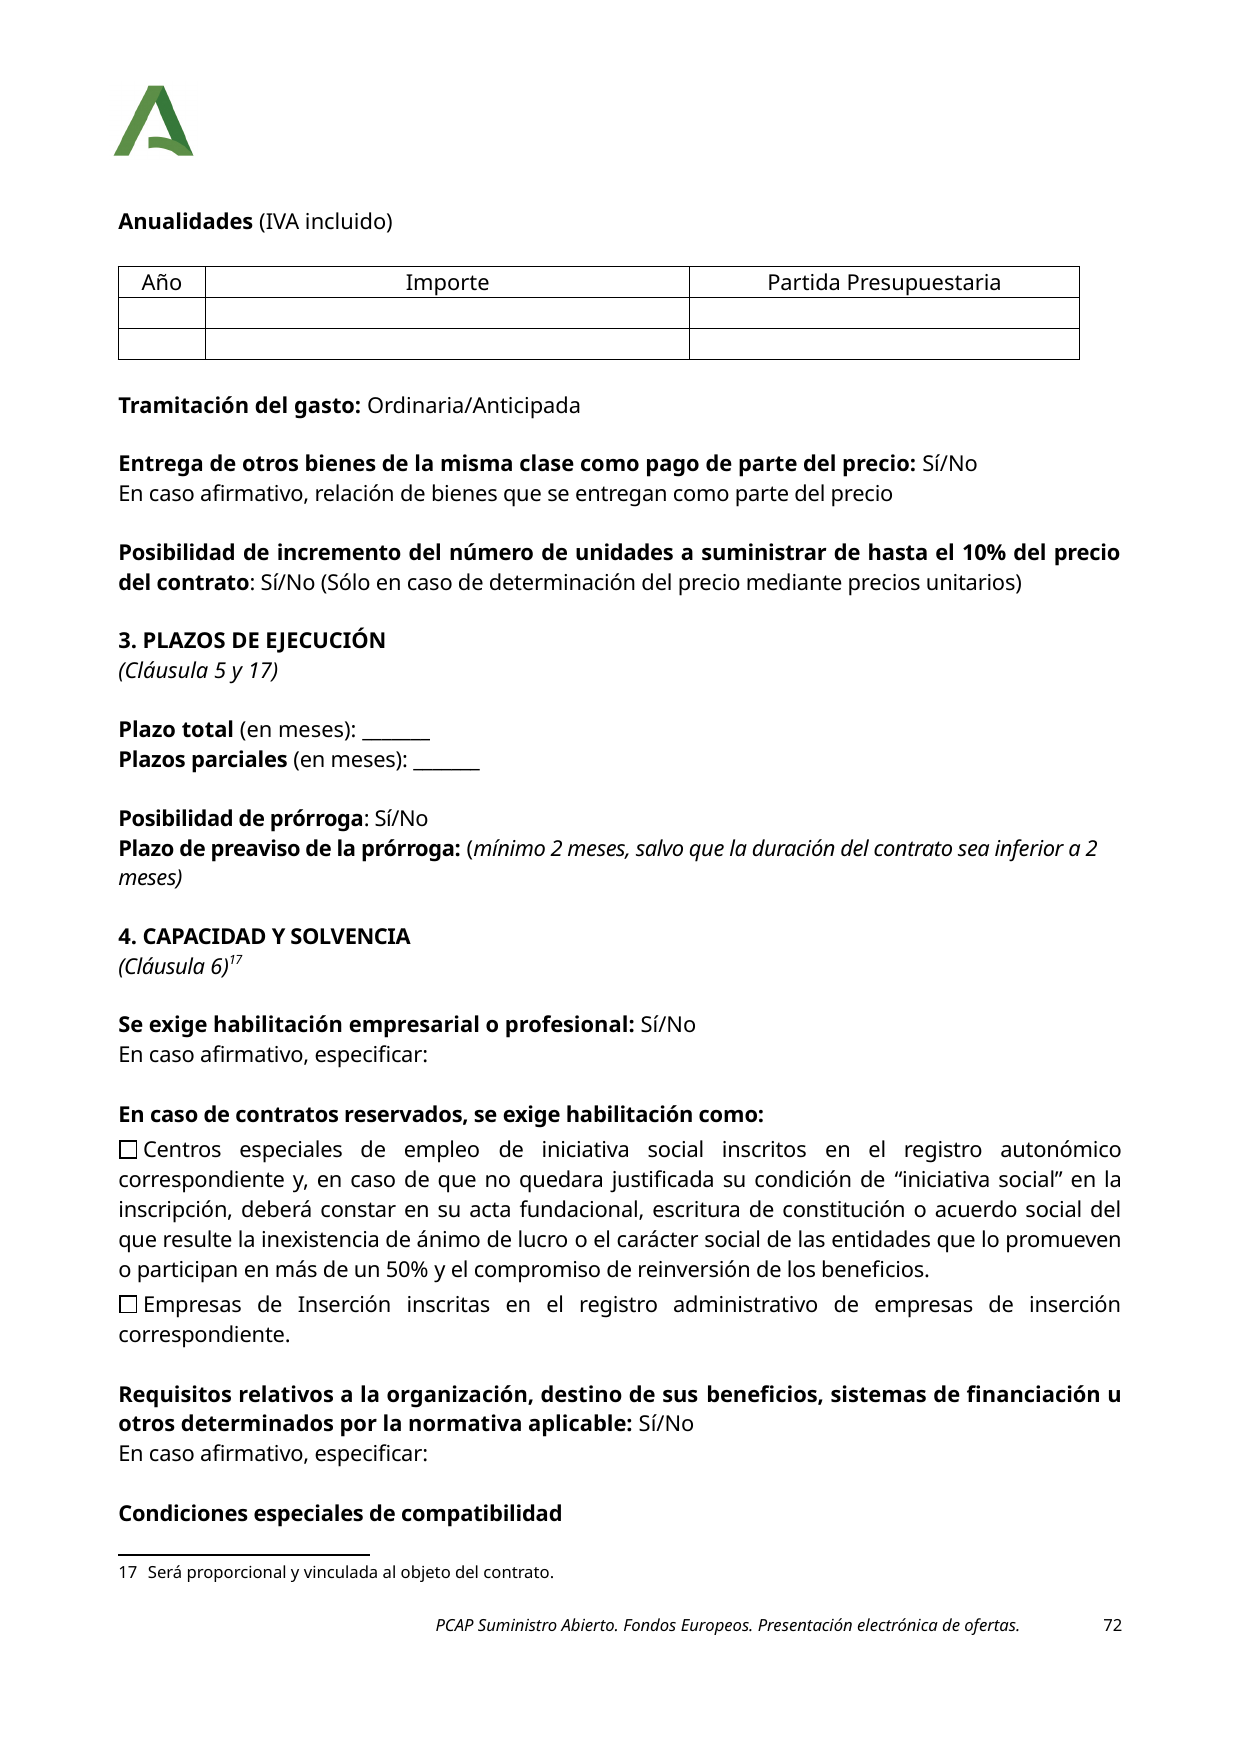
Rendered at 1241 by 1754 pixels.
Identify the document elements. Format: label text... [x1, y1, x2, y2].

table_header Partida Presupuestaria [690, 267, 1079, 297]
table_header Año [119, 267, 205, 297]
table_cell [690, 329, 1079, 359]
text (Cláusula 6) [118, 951, 1122, 981]
text 4. CAPACIDAD Y SOLVENCIA [118, 921, 1122, 951]
text En caso afirmativo, especificar: [118, 1039, 1122, 1069]
text Se exige habilitación empresarial o profesional: Sí/No [118, 1009, 1122, 1039]
table_cell [690, 298, 1079, 328]
text Entrega de otros bienes de la misma clase como pago de parte del precio: Sí/No [118, 448, 1122, 478]
table_cell [119, 298, 205, 328]
text En caso afirmativo, especificar: [118, 1438, 1122, 1468]
text (Cláusula 5 y 17) [118, 655, 1122, 685]
text Centros especiales de empleo de iniciativa social inscritos en el registro autonómico correspondiente y, en caso de que no quedara justificada su condición de “iniciativa social” en la inscripción, deberá constar en su acta fundacional, escritura de constitución o acuerdo social del que resulte la inexistencia de ánimo de lucro o el carácter social de las entidades que lo promueven o participan en más de un 50% y el compromiso de reinversión de los beneficios. [118, 1134, 1122, 1283]
picture [109, 81, 198, 160]
text Plazos parciales (en meses): _______ [118, 744, 1122, 774]
text En caso de contratos reservados, se exige habilitación como: [118, 1099, 1122, 1128]
text Empresas de Inserción inscritas en el registro administrativo de empresas de inserción correspondiente. [118, 1289, 1122, 1349]
text Anualidades (IVA incluido) [118, 206, 1122, 236]
text En caso afirmativo, relación de bienes que se entregan como parte del precio [118, 478, 1122, 508]
table_header Importe [206, 267, 689, 297]
table_cell [206, 298, 689, 328]
text Condiciones especiales de compatibilidad [118, 1498, 1122, 1528]
text 3. PLAZOS DE EJECUCIÓN [118, 625, 1122, 655]
text Tramitación del gasto: Ordinaria/Anticipada [118, 390, 1122, 420]
text Requisitos relativos a la organización, destino de sus beneficios, sistemas de financiación u otros determinados por la normativa aplicable: Sí/No [118, 1379, 1122, 1438]
text Posibilidad de prórroga: Sí/No [118, 803, 1122, 833]
text Será proporcional y vinculada al objeto del contrato. [118, 1561, 1122, 1584]
text Plazo de preaviso de la prórroga: (mínimo 2 meses, salvo que la duración del contrato sea inferior a 2 meses) [118, 833, 1122, 892]
text Plazo total (en meses): _______ [118, 714, 1122, 744]
table_cell [206, 329, 689, 359]
table_cell [119, 329, 205, 359]
text Posibilidad de incremento del número de unidades a suministrar de hasta el 10% del precio del contrato: Sí/No (Sólo en caso de determinación del precio mediante precios unitarios) [118, 537, 1122, 596]
